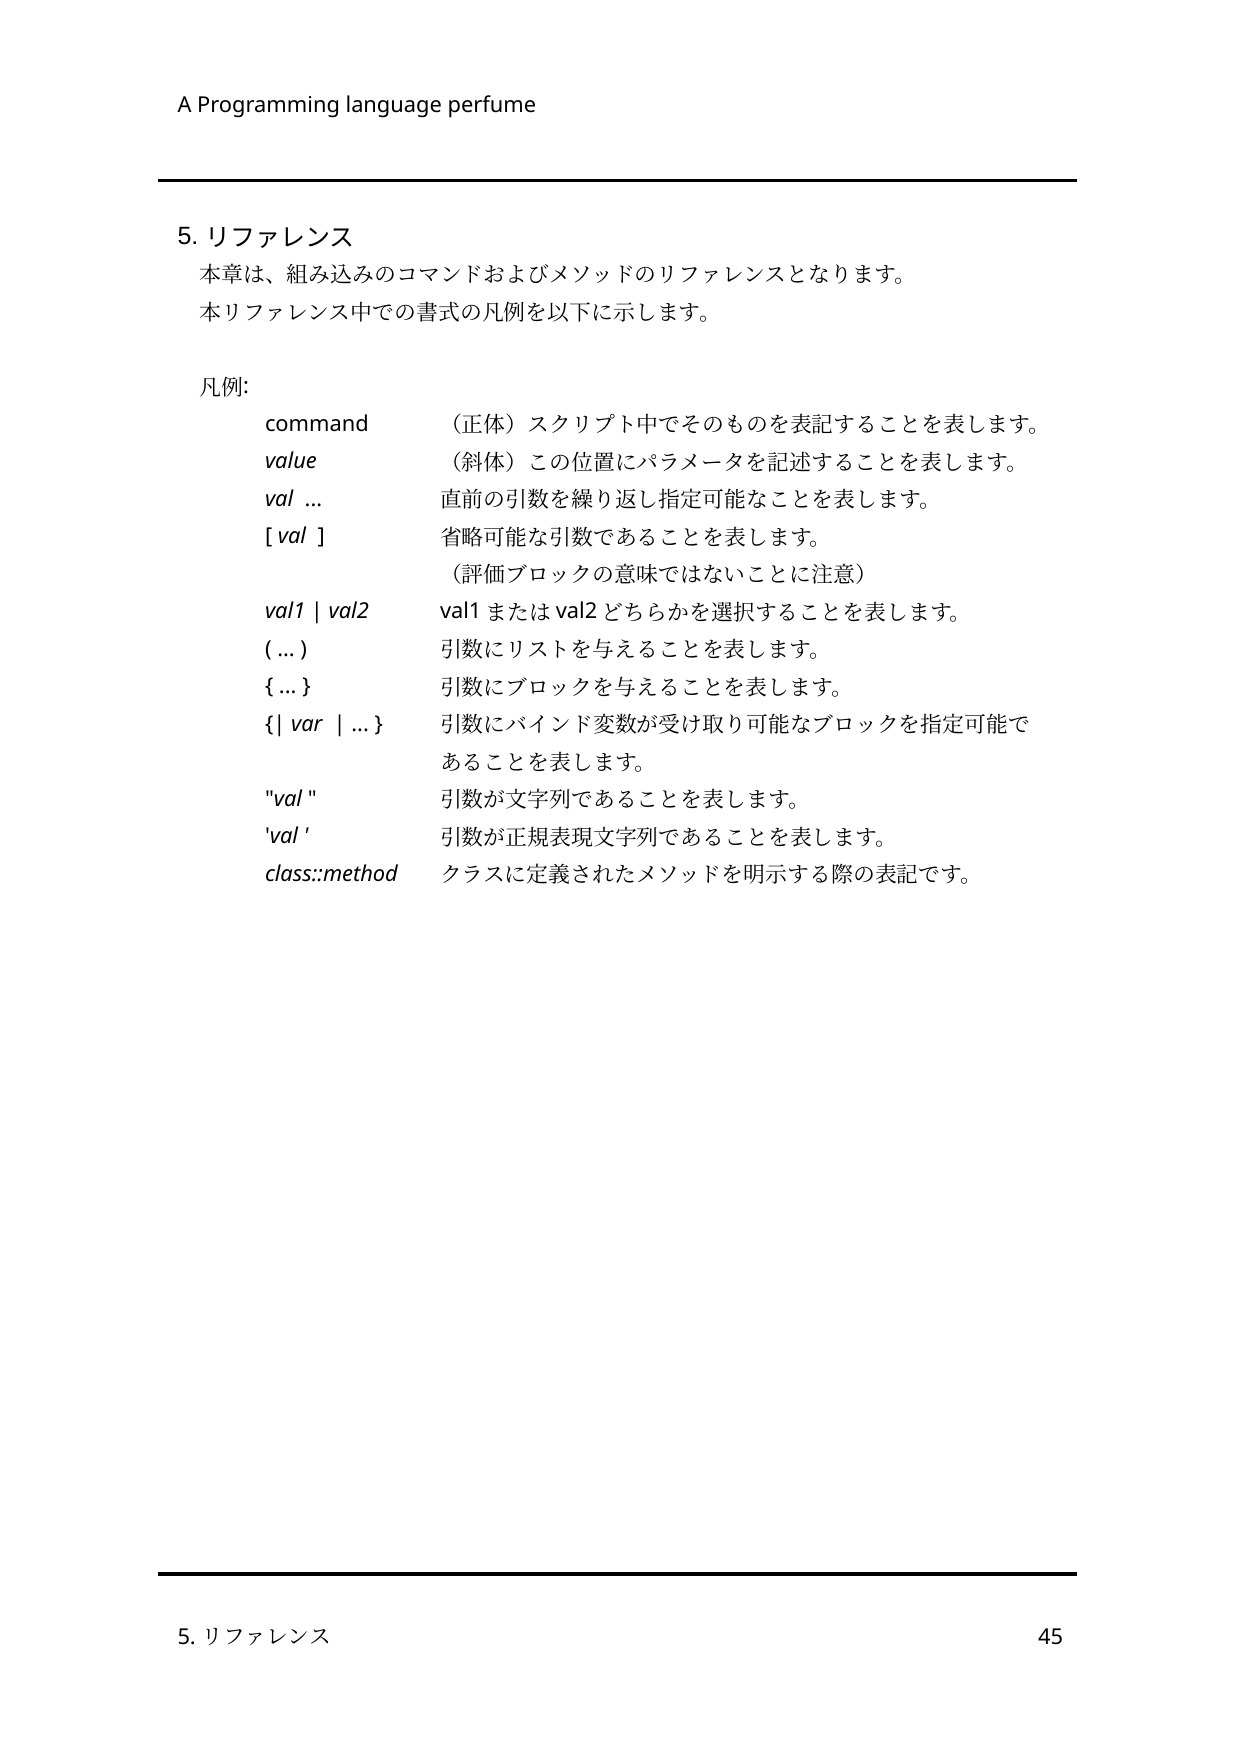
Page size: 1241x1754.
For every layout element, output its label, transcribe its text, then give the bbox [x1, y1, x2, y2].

text ( ... ) 引数にリストを与えることを表します。 [177, 629, 1063, 667]
text value （斜体）この位置にパラメータを記述することを表します。 [177, 442, 1063, 479]
text 'val ' 引数が正規表現文字列であることを表します。 [177, 817, 1063, 854]
text val ... 直前の引数を繰り返し指定可能なことを表します。 [177, 479, 1063, 517]
subtitle 5. リファレンス [177, 217, 1063, 254]
text {| var | ... } 引数にバインド変数が受け取り可能なブロックを指定可能で [177, 704, 1063, 742]
text command （正体）スクリプト中でそのものを表記することを表します。 [177, 404, 1063, 442]
text 凡例: [177, 367, 1063, 404]
text あることを表します。 [177, 742, 1063, 779]
text （評価ブロックの意味ではないことに注意） [177, 554, 1063, 592]
text 本リファレンス中での書式の凡例を以下に示します。 [177, 292, 1063, 329]
text { ... } 引数にブロックを与えることを表します。 [177, 667, 1063, 704]
text val1 | val2 val1またはval2どちらかを選択することを表します。 [177, 592, 1063, 629]
text [ val ] 省略可能な引数であることを表します。 [177, 517, 1063, 554]
text class::method クラスに定義されたメソッドを明示する際の表記です。 [177, 854, 1063, 892]
text 本章は、組み込みのコマンドおよびメソッドのリファレンスとなります。 [177, 254, 1063, 292]
text "val " 引数が文字列であることを表します。 [177, 779, 1063, 817]
